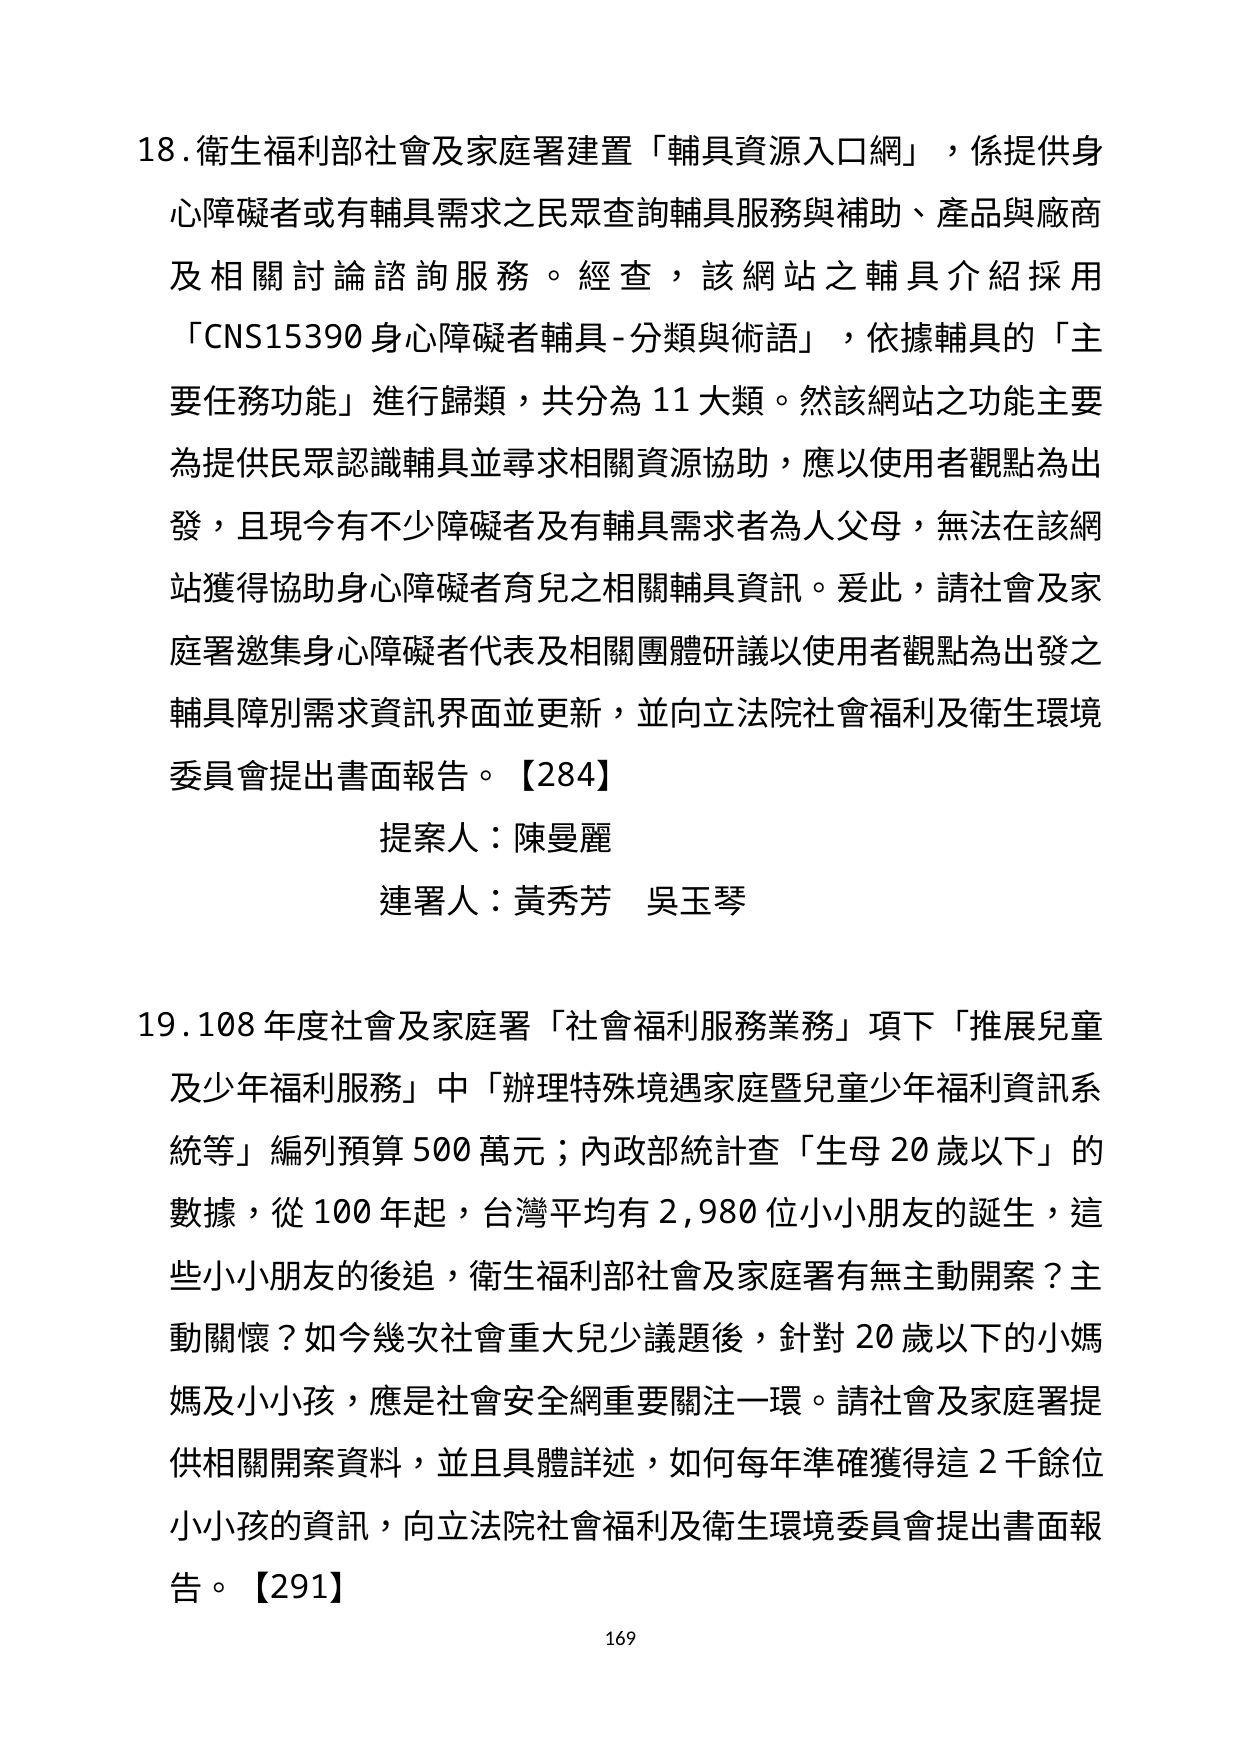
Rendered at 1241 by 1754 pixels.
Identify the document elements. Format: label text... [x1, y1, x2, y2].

text 提案人：陳曼麗 [379, 794, 1104, 857]
text 19.108年度社會及家庭署「社會福利服務業務」項下「推展兒童及少年福利服務」中「辦理特殊境遇家庭暨兒童少年福利資訊系統等」編列預算500萬元；內政部統計查「生母20歲以下」的數據，從100年起，台灣平均有2,980位小小朋友的誕生，這些小小朋友的後追，衛生福利部社會及家庭署有無主動開案？主動關懷？如今幾次社會重大兒少議題後，針對20歲以下的小媽媽及小小孩，應是社會安全網重要關注一環。請社會及家庭署提供相關開案資料，並且具體詳述，如何每年準確獲得這2千餘位小小孩的資訊，向立法院社會福利及衛生環境委員會提出書面報告。【291】 [136, 982, 1104, 1607]
text 18.衛生福利部社會及家庭署建置「輔具資源入口網」，係提供身心障礙者或有輔具需求之民眾查詢輔具服務與補助、產品與廠商及相關討論諮詢服務。經查，該網站之輔具介紹採用「CNS15390身心障礙者輔具-分類與術語」，依據輔具的「主要任務功能」進行歸類，共分為11大類。然該網站之功能主要為提供民眾認識輔具並尋求相關資源協助，應以使用者觀點為出發，且現今有不少障礙者及有輔具需求者為人父母，無法在該網站獲得協助身心障礙者育兒之相關輔具資訊。爰此，請社會及家庭署邀集身心障礙者代表及相關團體研議以使用者觀點為出發之輔具障別需求資訊界面並更新，並向立法院社會福利及衛生環境委員會提出書面報告。【284】 [136, 107, 1104, 794]
text 連署人：黃秀芳 吳玉琴 [379, 857, 1104, 919]
